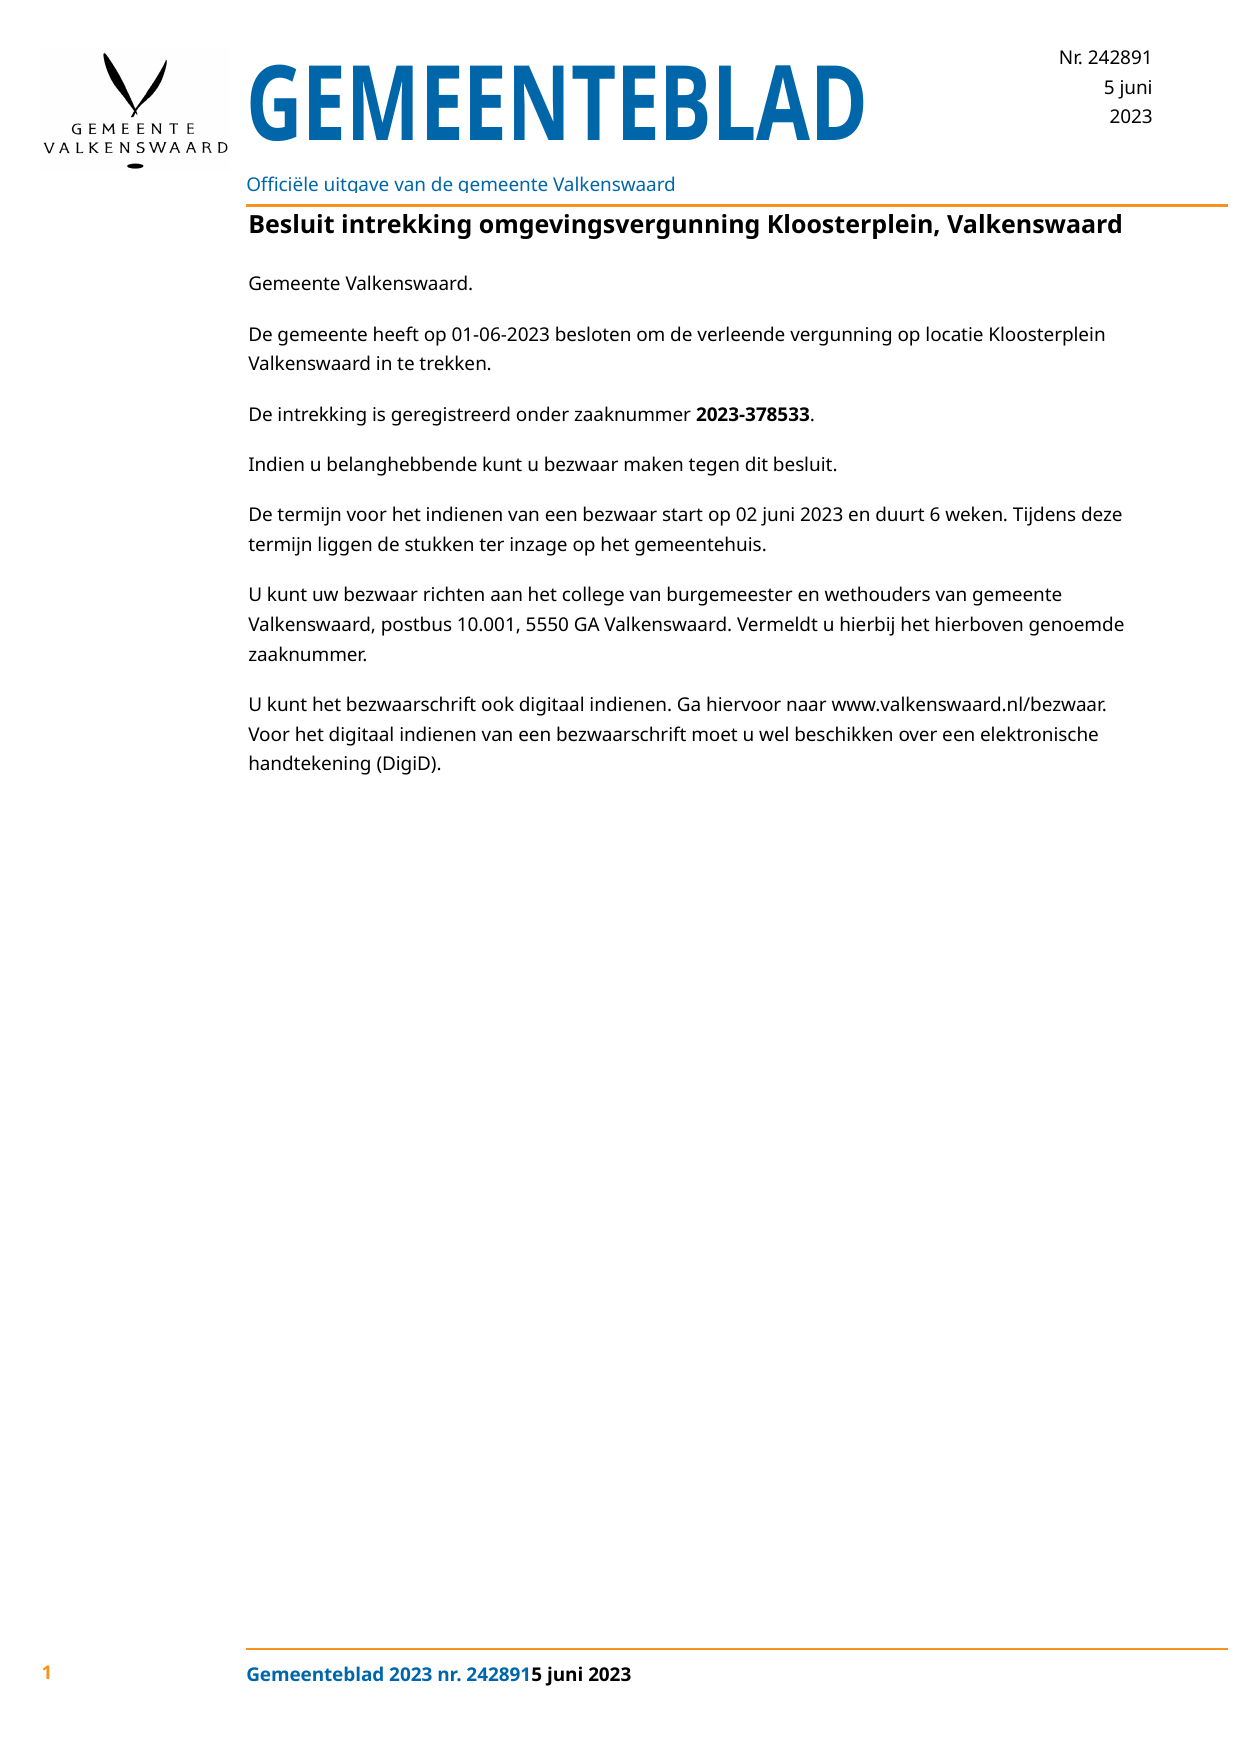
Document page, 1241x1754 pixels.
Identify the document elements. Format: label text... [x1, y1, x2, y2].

text De termijn voor het indienen van een bezwaar start op 02 juni 2023 en duurt 6 weken. Tijdens deze termijn liggen de stukken ter inzage op het gemeentehuis. [248, 502, 1152, 557]
text De intrekking is geregistreerd onder zaaknummer 2023-378533. [248, 401, 1152, 426]
text U kunt het bezwaarschrift ook digitaal indienen. Ga hiervoor naar www.valkenswaard.nl/bezwaar. Voor het digitaal indienen van een bezwaarschrift moet u wel beschikken over een elektronische handtekening (DigiD). [248, 691, 1152, 776]
picture [41, 47, 231, 172]
text De gemeente heeft op 01-06-2023 besloten om de verleende vergunning op locatie Kloosterplein Valkenswaard in te trekken. [248, 321, 1152, 376]
text U kunt uw bezwaar richten aan het college van burgemeester en wethouders van gemeente Valkenswaard, postbus 10.001, 5550 GA Valkenswaard. Vermeldt u hierbij het hierboven genoemde zaaknummer. [248, 582, 1152, 666]
text Besluit intrekking omgevingsvergunning Kloosterplein, Valkenswaard [248, 207, 1152, 241]
text Indien u belanghebbende kunt u bezwaar maken tegen dit besluit. [248, 451, 1152, 477]
text Gemeente Valkenswaard. [248, 270, 1152, 296]
